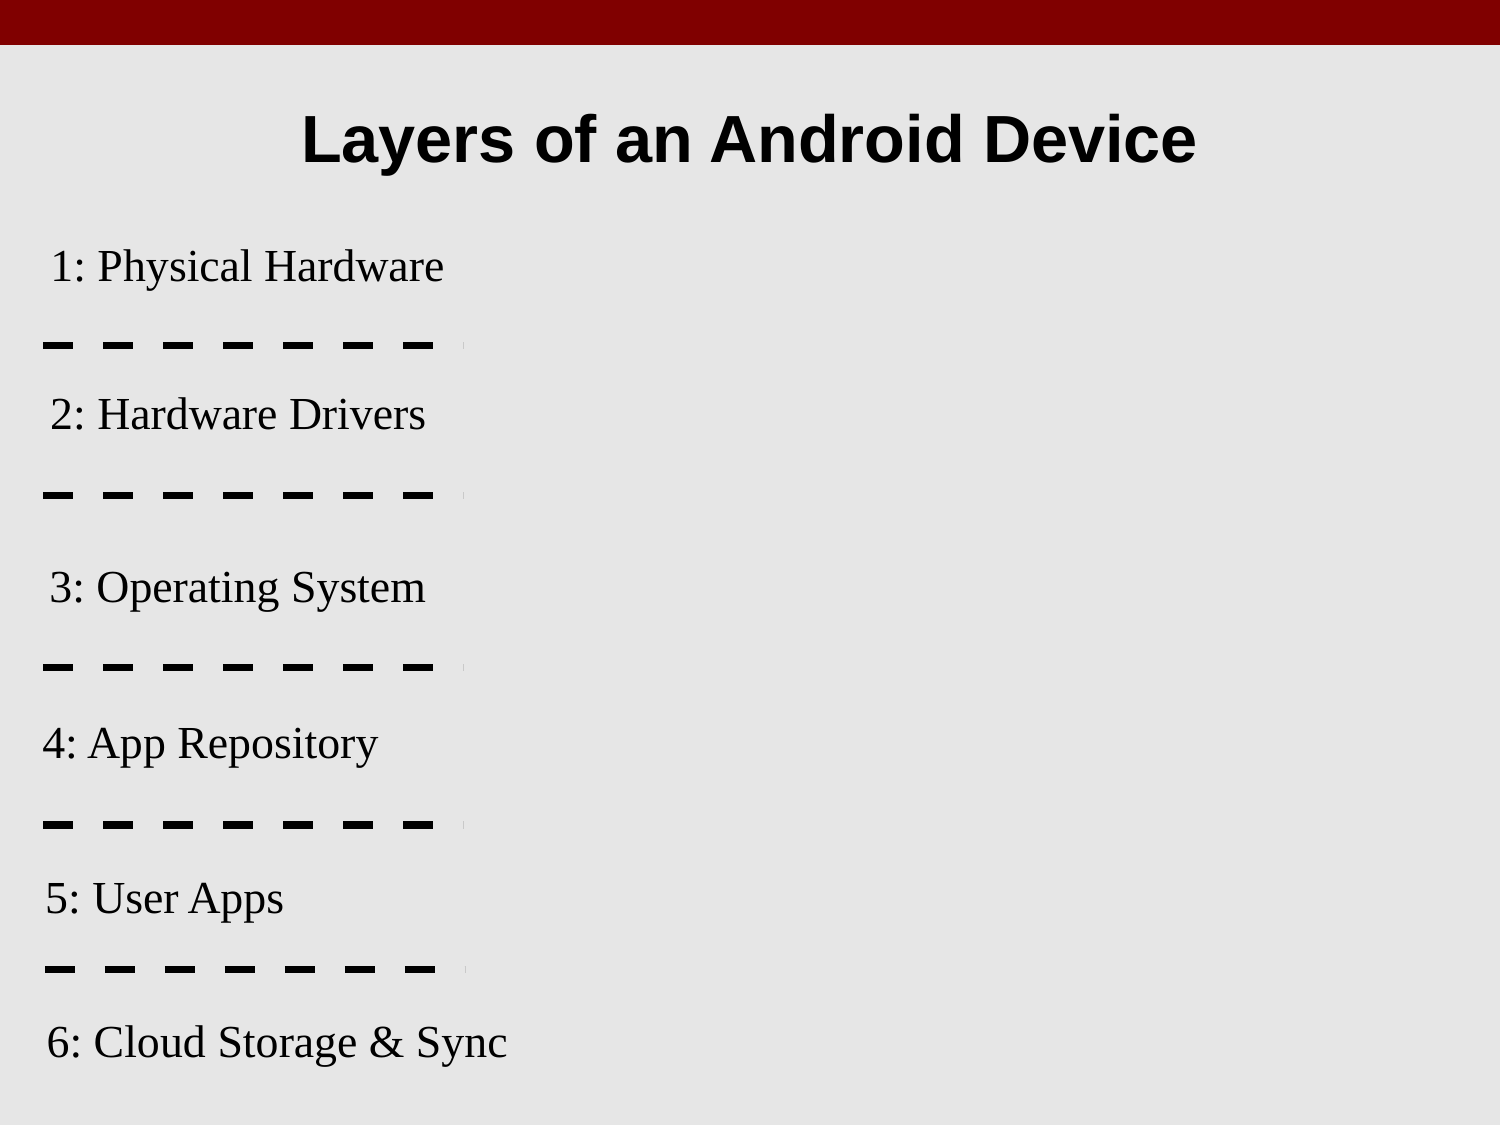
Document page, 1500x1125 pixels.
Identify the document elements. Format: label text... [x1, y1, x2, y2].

text_box 6: Cloud Storage & Sync [27, 1008, 528, 1082]
title Layers of an Android Device [75, 45, 1425, 234]
text_box 5: User Apps [15, 865, 315, 933]
text_box 2: Hardware Drivers [19, 381, 457, 458]
text_box 4: App Repository [19, 710, 402, 778]
text_box 3: Operating System [15, 553, 461, 621]
text_box 1: Physical Hardware [15, 232, 481, 300]
